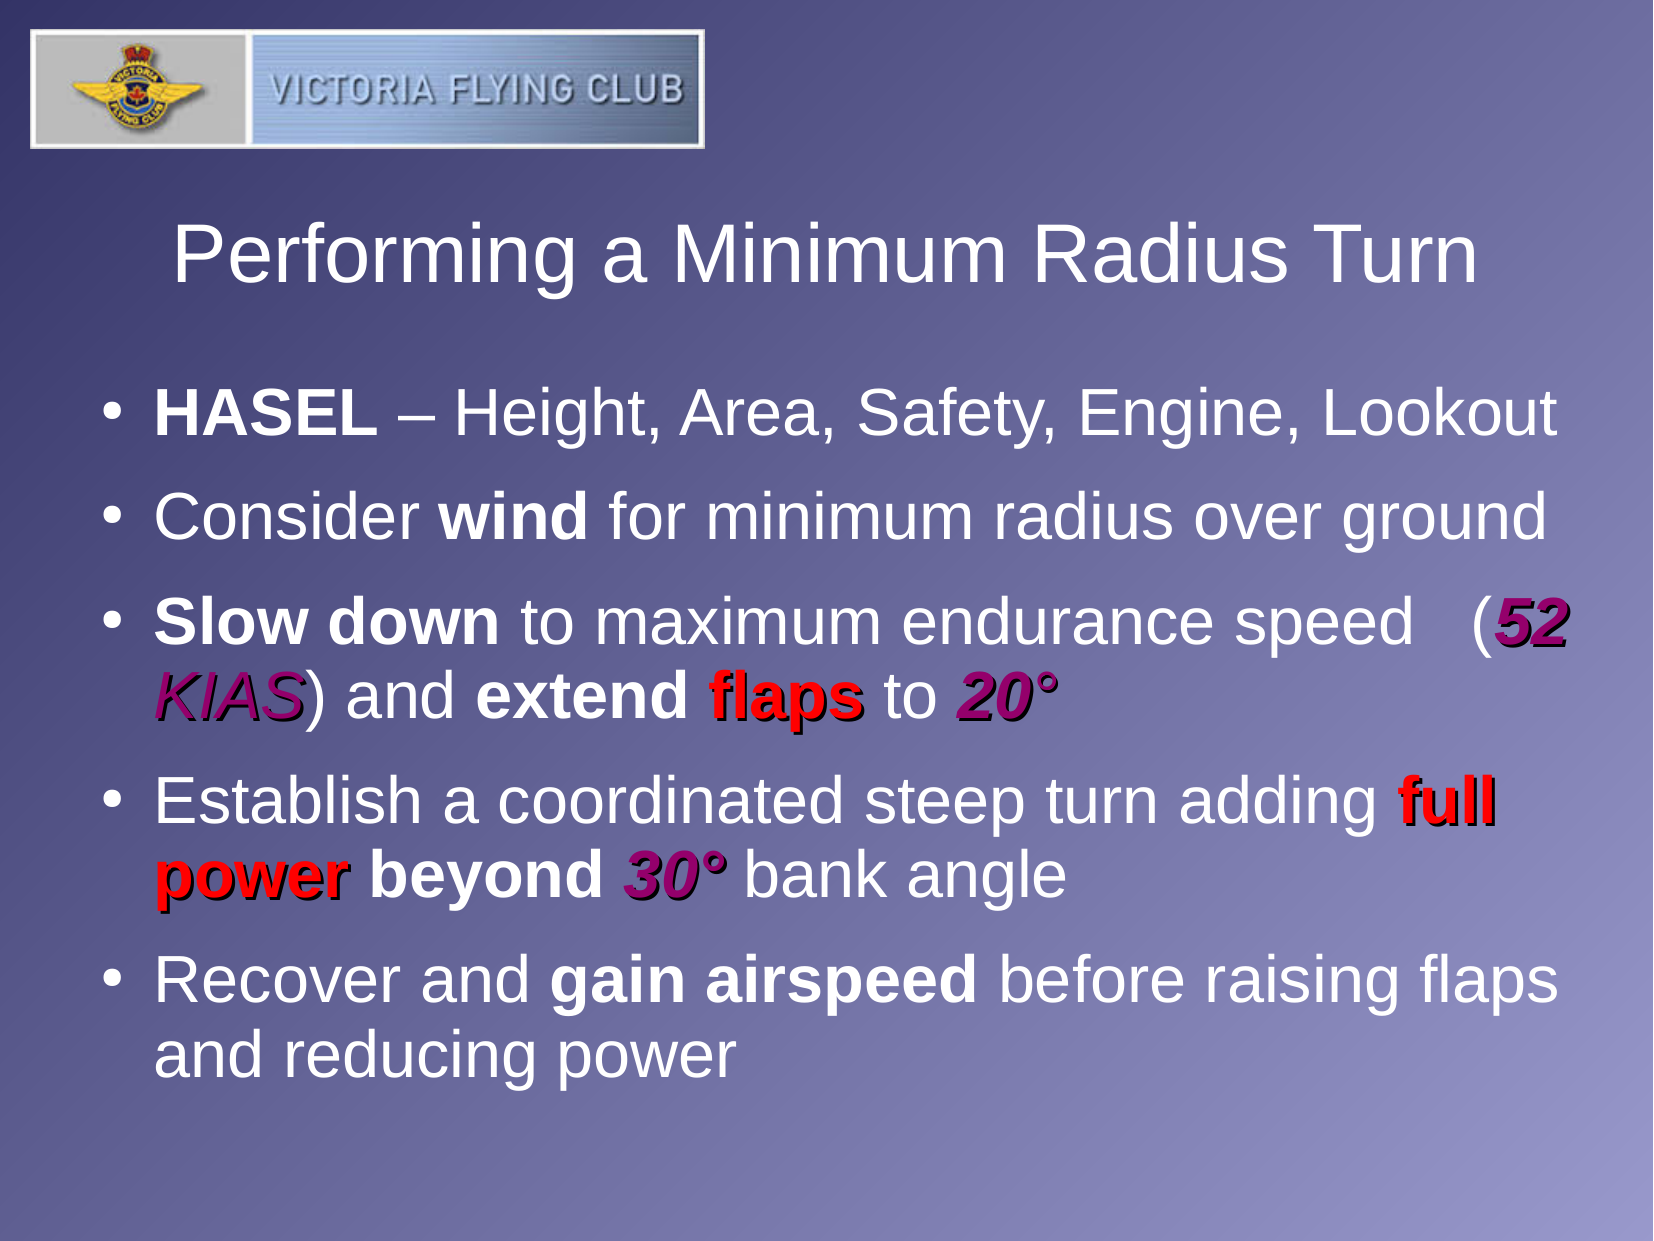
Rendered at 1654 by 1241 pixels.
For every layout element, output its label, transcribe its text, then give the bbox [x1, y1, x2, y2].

title Performing a Minimum Radius Turn [82, 150, 1571, 358]
list HASEL – Height, Area, Safety, Engine, Lookout Consider wind for minimum radius over ground Slow down to maximum endurance speed (52 KIAS) and extend flaps to 20° Establish a coordinated steep turn adding full power beyond 30° bank angle Recover and gain airspeed before raising flaps and reducing power [82, 375, 1571, 1095]
picture [30, 29, 705, 149]
